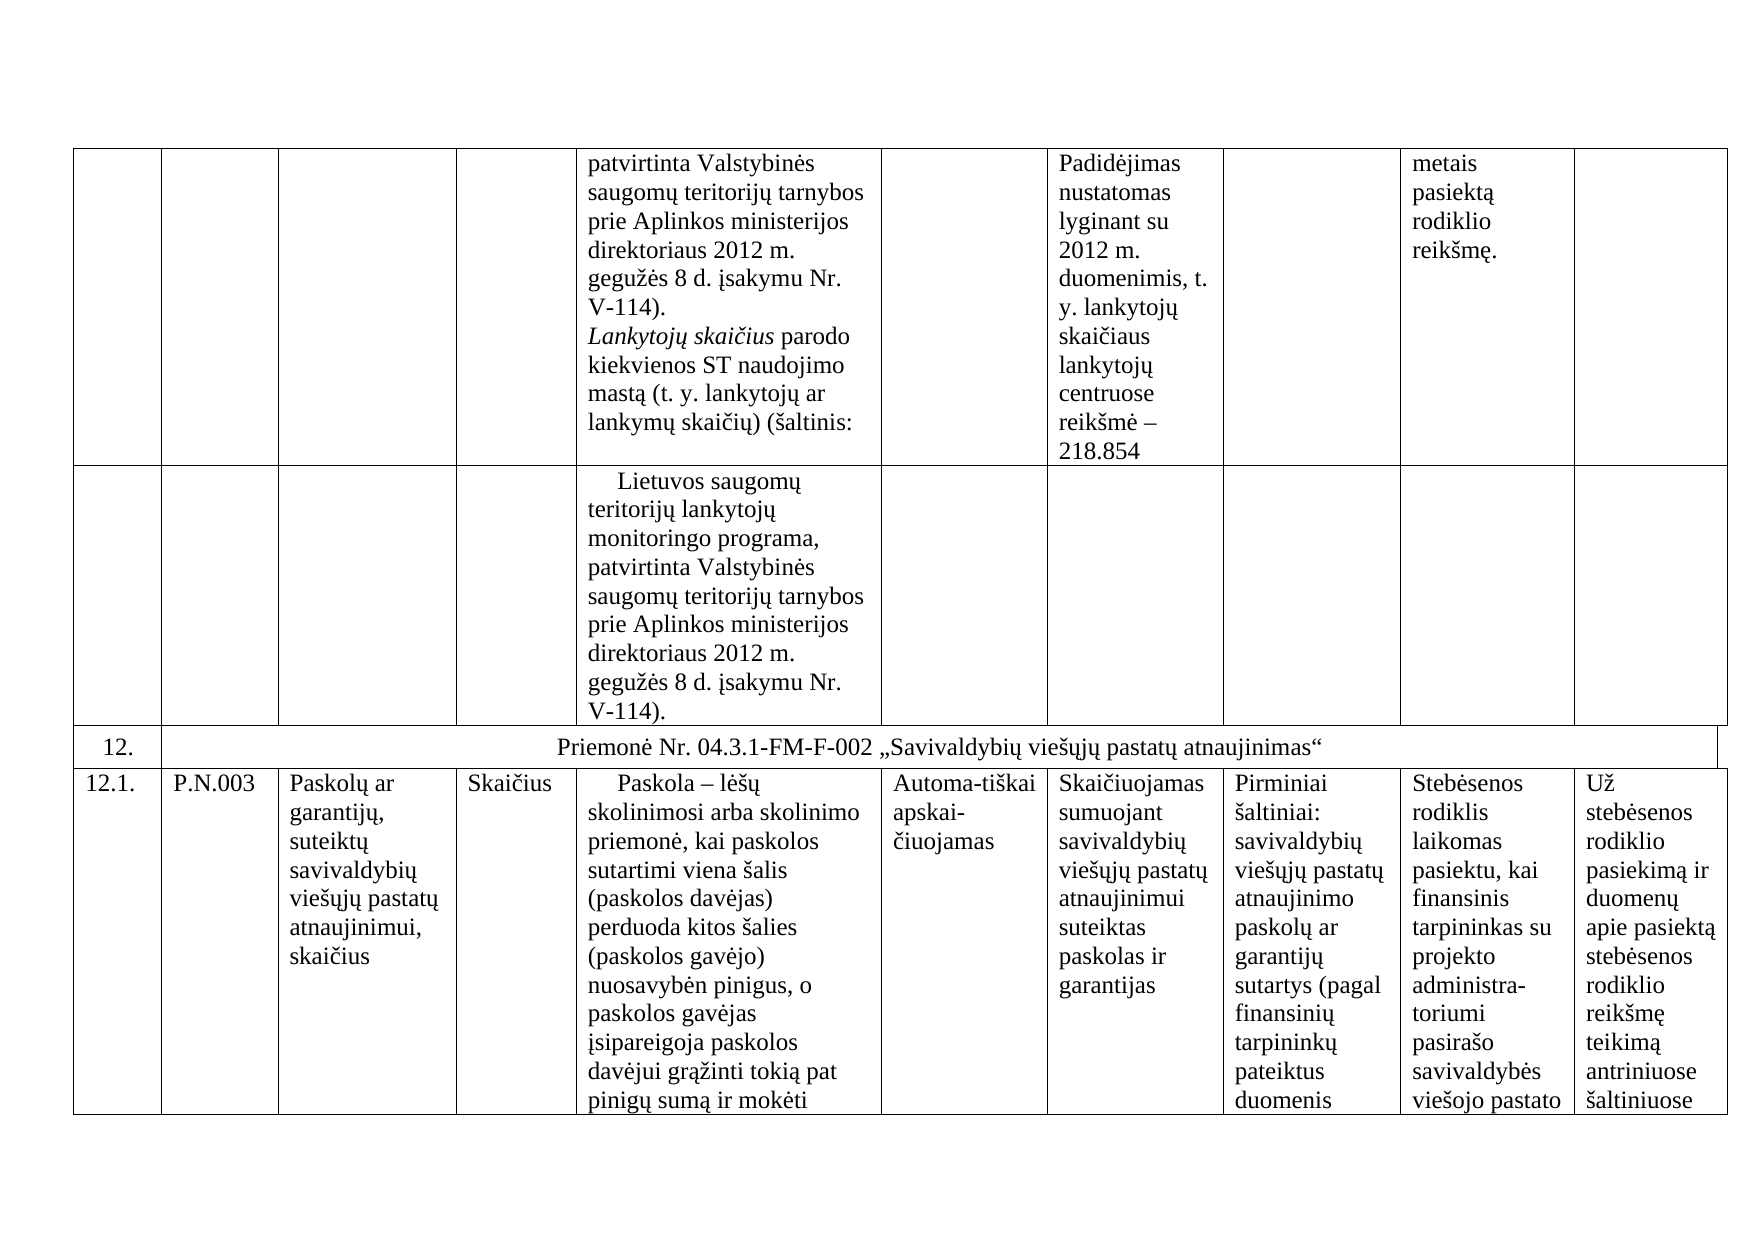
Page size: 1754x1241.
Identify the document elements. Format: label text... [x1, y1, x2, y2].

table_cell patvirtinta Valstybinės saugomų teritorijų tarnybos prie Aplinkos ministerijos direktoriaus 2012 m. gegužės 8 d. įsakymu Nr. V-114). Lankytojų skaičius parodo kiekvienos ST naudojimo mastą (t. y. lankytojų ar lankymų skaičių) (šaltinis: [577, 149, 881, 465]
table_cell [1575, 149, 1727, 465]
table_cell Pirminiai šaltiniai: savivaldybių viešųjų pastatų atnaujinimo paskolų ar garantijų sutartys (pagal finansinių tarpininkų pateiktus duomenis [1224, 769, 1400, 1113]
table_cell 12. [74, 726, 161, 767]
table_cell [1224, 466, 1400, 724]
table_cell Stebėsenos rodiklis laikomas pasiektu, kai finansinis tarpininkas su projekto administra-toriumi pasirašo savivaldybės viešojo pastato [1401, 769, 1574, 1113]
table_cell 12.1. [74, 769, 161, 1113]
table_cell Priemonė Nr. 04.3.1-FM-F-002 „Savivaldybių viešųjų pastatų atnaujinimas“ [162, 726, 1717, 767]
table_cell Lietuvos saugomų teritorijų lankytojų monitoringo programa, patvirtinta Valstybinės saugomų teritorijų tarnybos prie Aplinkos ministerijos direktoriaus 2012 m. gegužės 8 d. įsakymu Nr. V-114). [577, 466, 881, 724]
table_cell [279, 149, 456, 465]
table_cell [882, 466, 1047, 724]
table_cell [279, 466, 456, 724]
table_cell [457, 466, 576, 724]
table_cell [1048, 466, 1223, 724]
table_cell [162, 149, 278, 465]
table_cell [162, 466, 278, 724]
table_cell [74, 149, 161, 465]
table_cell [1718, 726, 1722, 767]
table_cell Paskola – lėšų skolinimosi arba skolinimo priemonė, kai paskolos sutartimi viena šalis (paskolos davėjas) perduoda kitos šalies (paskolos gavėjo) nuosavybėn pinigus, o paskolos gavėjas įsipareigoja paskolos davėjui grąžinti tokią pat pinigų sumą ir mokėti [577, 769, 881, 1113]
table_cell [1401, 466, 1574, 724]
table_cell [74, 466, 161, 724]
table_cell Paskolų ar garantijų, suteiktų savivaldybių viešųjų pastatų atnaujinimui, skaičius [279, 769, 456, 1113]
table_cell Už stebėsenos rodiklio pasiekimą ir duomenų apie pasiektą stebėsenos rodiklio reikšmę teikimą antriniuose šaltiniuose [1575, 769, 1727, 1113]
table_cell [1575, 466, 1727, 724]
table_cell [882, 149, 1047, 465]
table_cell Skaičiuojamas sumuojant savivaldybių viešųjų pastatų atnaujinimui suteiktas paskolas ir garantijas [1048, 769, 1223, 1113]
table_cell [1224, 149, 1400, 465]
table_cell P.N.003 [162, 769, 278, 1113]
table_cell [1722, 726, 1728, 767]
table_cell Padidėjimas nustatomas lyginant su 2012 m. duomenimis, t. y. lankytojų skaičiaus lankytojų centruose reikšmė – 218.854 [1048, 149, 1223, 465]
table_cell Skaičius [457, 769, 576, 1113]
table_cell [457, 149, 576, 465]
table_cell Automa-tiškai apskai-čiuojamas [882, 769, 1047, 1113]
table_cell metais pasiektą rodiklio reikšmę. [1401, 149, 1574, 465]
